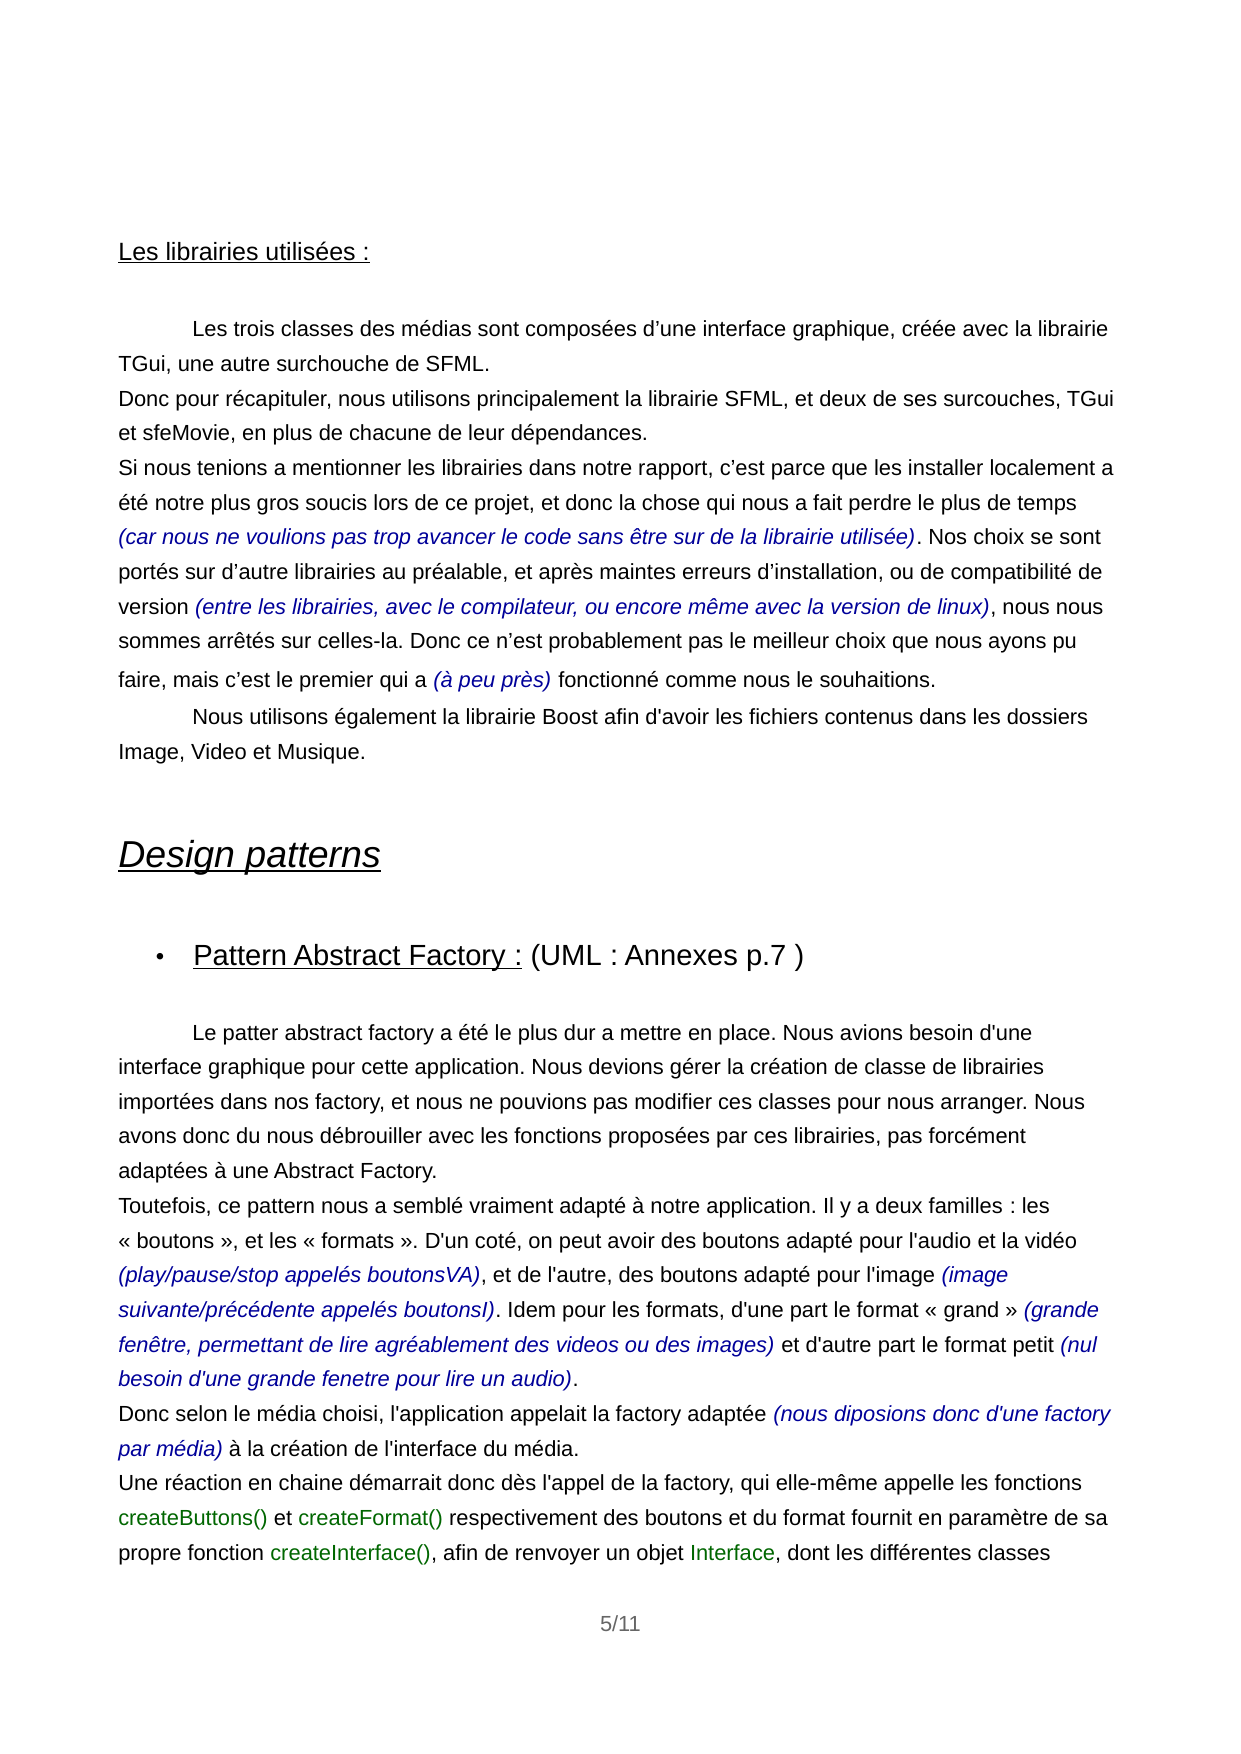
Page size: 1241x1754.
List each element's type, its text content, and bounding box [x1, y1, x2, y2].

list Pattern Abstract Factory : (UML : Annexes p.7 ) [156, 938, 1122, 972]
text version (entre les librairies, avec le compilateur, ou encore même avec la version de linux), nous nous sommes arrêtés sur celles-la. Donc ce n’est probablement pas le meilleur choix que nous ayons pu faire, mais c’est le premier qui a (à peu près) fonctionné comme nous le souhaitions. [118, 593, 1122, 693]
text Les librairies utilisées : [118, 237, 1122, 266]
text Les trois classes des médias sont composées d’une interface graphique, créée avec la librairie TGui, une autre surchouche de SFML. [118, 316, 1122, 376]
text Nous utilisons également la librairie Boost afin d'avoir les fichiers contenus dans les dossiers Image, Video et Musique. [118, 704, 1122, 764]
text Design patterns [118, 833, 1122, 876]
text Donc selon le média choisi, l'application appelait la factory adaptée (nous diposions donc d'une factory par média) à la création de l'interface du média. [118, 1401, 1122, 1461]
text Toutefois, ce pattern nous a semblé vraiment adapté à notre application. Il y a deux familles : les « boutons », et les « formats ». D'un coté, on peut avoir des boutons adapté pour l'audio et la vidéo (play/pause/stop appelés boutonsVA), et de l'autre, des boutons adapté pour l'image (image suivante/précédente appelés boutonsI). Idem pour les formats, d'une part le format « grand » (grande fenêtre, permettant de lire agréablement des videos ou des images) et d'autre part le format petit (nul besoin d'une grande fenetre pour lire un audio). [118, 1193, 1122, 1391]
text Le patter abstract factory a été le plus dur a mettre en place. Nous avions besoin d'une interface graphique pour cette application. Nous devions gérer la création de classe de librairies importées dans nos factory, et nous ne pouvions pas modifier ces classes pour nous arranger. Nous avons donc du nous débrouiller avec les fonctions proposées par ces librairies, pas forcément adaptées à une Abstract Factory. [118, 1019, 1122, 1183]
text Donc pour récapituler, nous utilisons principalement la librairie SFML, et deux de ses surcouches, TGui et sfeMovie, en plus de chacune de leur dépendances. [118, 385, 1122, 445]
text Si nous tenions a mentionner les librairies dans notre rapport, c’est parce que les installer localement a été notre plus gros soucis lors de ce projet, et donc la chose qui nous a fait perdre le plus de temps (car nous ne voulions pas trop avancer le code sans être sur de la librairie utilisée). Nos choix se sont portés sur d’autre librairies au préalable, et après maintes erreurs d’installation, ou de compatibilité de [118, 455, 1122, 584]
text Une réaction en chaine démarrait donc dès l'appel de la factory, qui elle-même appelle les fonctions createButtons() et createFormat() respectivement des boutons et du format fournit en paramètre de sa propre fonction createInterface(), afin de renvoyer un objet Interface, dont les différentes classes [118, 1470, 1122, 1565]
